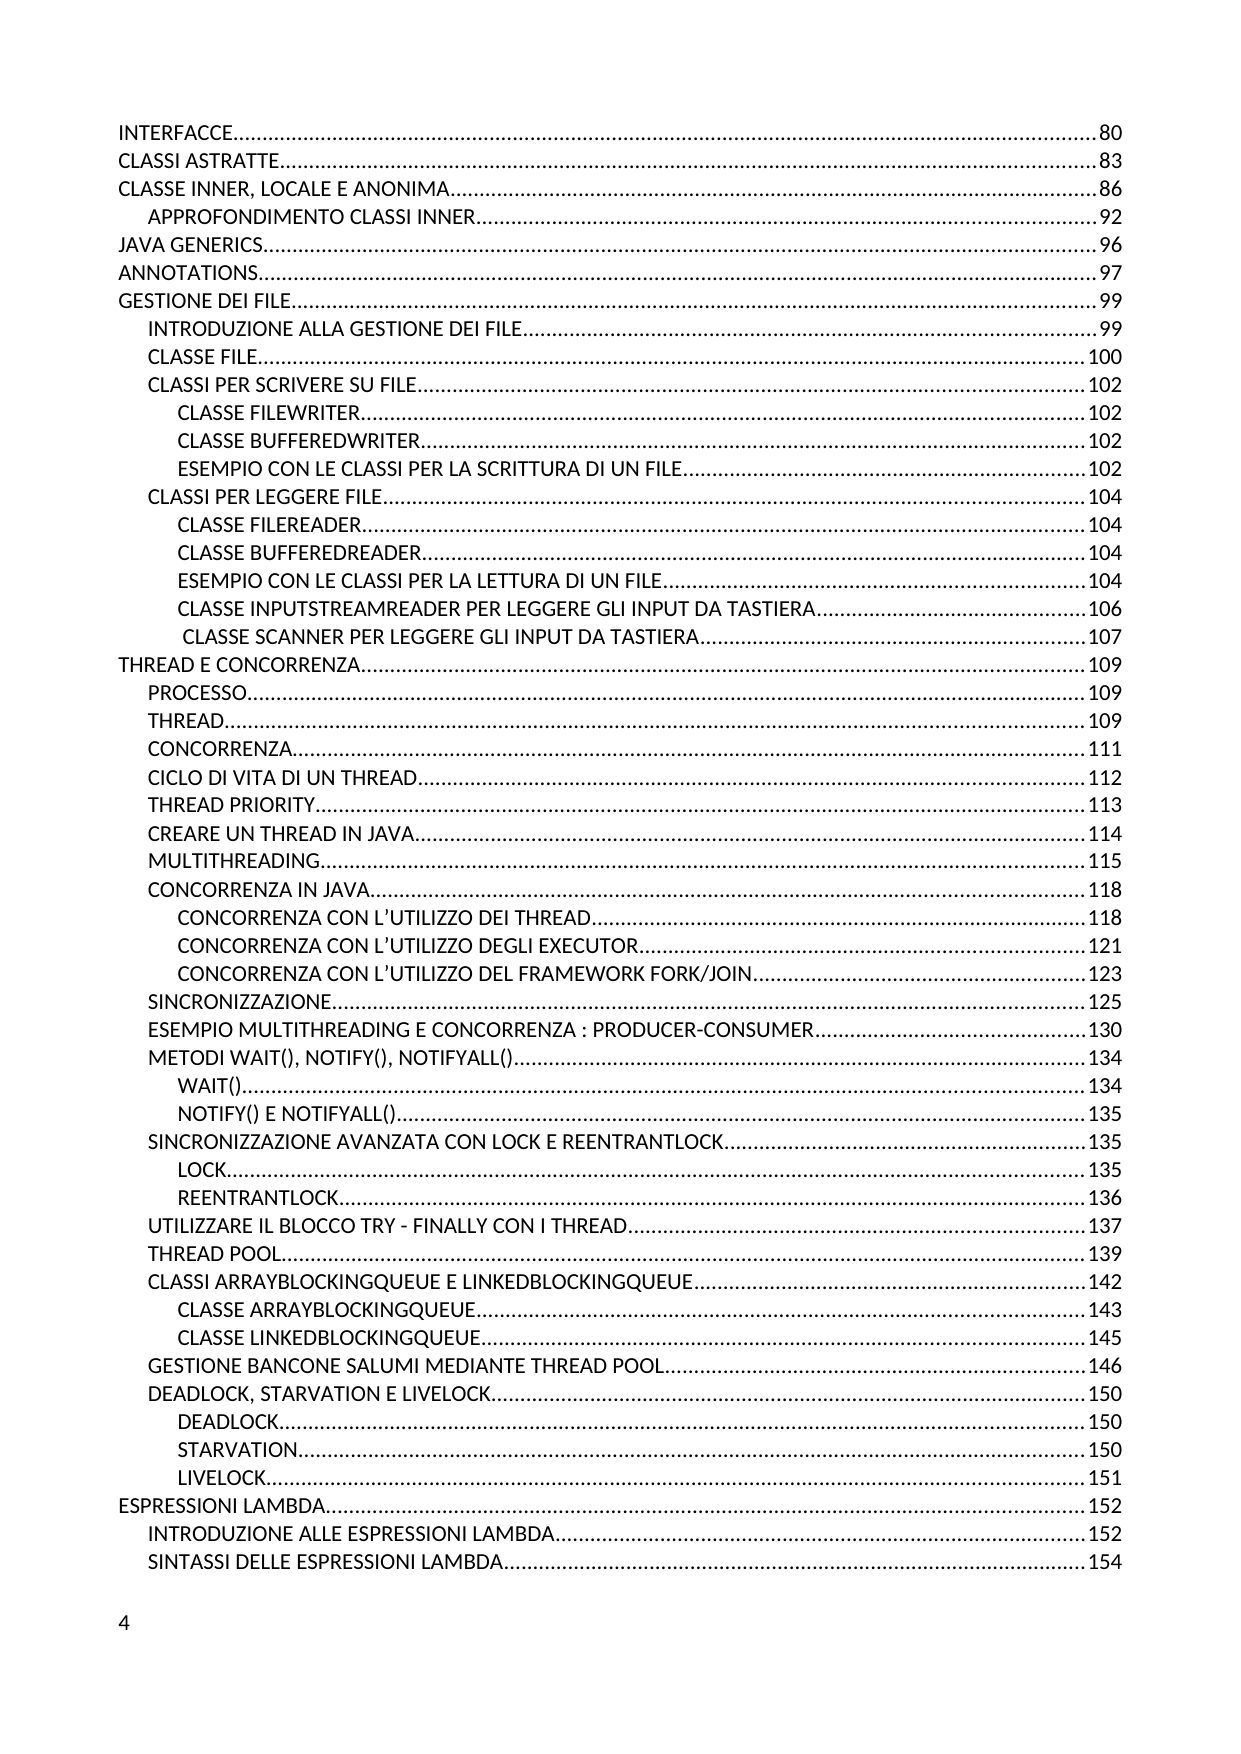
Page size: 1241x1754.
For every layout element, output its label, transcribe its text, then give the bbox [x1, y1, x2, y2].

text ESPRESSIONI LAMBDA 152 [118, 1491, 1122, 1519]
text CLASSI PER SCRIVERE SU FILE 102 [148, 370, 1122, 398]
text METODI WAIT(), NOTIFY(), NOTIFYALL() 134 [148, 1043, 1122, 1071]
text CLASSI ARRAYBLOCKINGQUEUE E LINKEDBLOCKINGQUEUE 142 [148, 1267, 1122, 1295]
text LIVELOCK 151 [177, 1463, 1122, 1491]
text SINCRONIZZAZIONE AVANZATA CON LOCK E REENTRANTLOCK 135 [148, 1127, 1122, 1155]
text CLASSI PER LEGGERE FILE 104 [148, 482, 1122, 510]
text DEADLOCK 150 [177, 1407, 1122, 1435]
text CLASSE INPUTSTREAMREADER PER LEGGERE GLI INPUT DA TASTIERA 106 [177, 594, 1122, 622]
text STARVATION 150 [177, 1435, 1122, 1463]
text CREARE UN THREAD IN JAVA 114 [148, 819, 1122, 847]
text CONCORRENZA CON L’UTILIZZO DEGLI EXECUTOR 121 [177, 931, 1122, 959]
text CLASSE FILEWRITER 102 [177, 398, 1122, 426]
text DEADLOCK, STARVATION E LIVELOCK 150 [148, 1379, 1122, 1407]
text CLASSI ASTRATTE 83 [118, 146, 1122, 174]
text APPROFONDIMENTO CLASSI INNER 92 [148, 202, 1122, 230]
text ANNOTATIONS 97 [118, 258, 1122, 286]
text CLASSE LINKEDBLOCKINGQUEUE 145 [177, 1323, 1122, 1351]
text CONCORRENZA IN JAVA 118 [148, 875, 1122, 903]
text CLASSE INNER, LOCALE E ANONIMA 86 [118, 174, 1122, 202]
text INTERFACCE 80 [118, 118, 1122, 146]
text CONCORRENZA CON L’UTILIZZO DEI THREAD 118 [177, 903, 1122, 931]
text THREAD 109 [148, 707, 1122, 734]
text CLASSE BUFFEREDREADER 104 [177, 538, 1122, 566]
text WAIT() 134 [177, 1071, 1122, 1099]
text LOCK 135 [177, 1155, 1122, 1183]
text UTILIZZARE IL BLOCCO TRY - FINALLY CON I THREAD 137 [148, 1211, 1122, 1239]
text CLASSE SCANNER PER LEGGERE GLI INPUT DA TASTIERA 107 [177, 622, 1122, 651]
text ESEMPIO MULTITHREADING E CONCORRENZA : PRODUCER-CONSUMER 130 [148, 1015, 1122, 1043]
text CLASSE ARRAYBLOCKINGQUEUE 143 [177, 1295, 1122, 1323]
text PROCESSO 109 [148, 678, 1122, 707]
text CONCORRENZA CON L’UTILIZZO DEL FRAMEWORK FORK/JOIN 123 [177, 959, 1122, 987]
text JAVA GENERICS 96 [118, 230, 1122, 258]
text CLASSE FILEREADER 104 [177, 510, 1122, 538]
text SINCRONIZZAZIONE 125 [148, 987, 1122, 1015]
text SINTASSI DELLE ESPRESSIONI LAMBDA 154 [148, 1547, 1122, 1575]
text CLASSE FILE 100 [148, 342, 1122, 370]
text CICLO DI VITA DI UN THREAD 112 [148, 763, 1122, 791]
text REENTRANTLOCK 136 [177, 1183, 1122, 1211]
text THREAD E CONCORRENZA 109 [118, 651, 1122, 678]
text MULTITHREADING 115 [148, 847, 1122, 875]
text GESTIONE DEI FILE 99 [118, 286, 1122, 314]
text THREAD POOL 139 [148, 1239, 1122, 1267]
text ESEMPIO CON LE CLASSI PER LA LETTURA DI UN FILE 104 [177, 566, 1122, 594]
text GESTIONE BANCONE SALUMI MEDIANTE THREAD POOL 146 [148, 1351, 1122, 1379]
text THREAD PRIORITY 113 [148, 791, 1122, 819]
text CLASSE BUFFEREDWRITER 102 [177, 426, 1122, 454]
text NOTIFY() E NOTIFYALL() 135 [177, 1099, 1122, 1127]
text INTRODUZIONE ALLA GESTIONE DEI FILE 99 [148, 314, 1122, 342]
text ESEMPIO CON LE CLASSI PER LA SCRITTURA DI UN FILE 102 [177, 454, 1122, 482]
text CONCORRENZA 111 [148, 734, 1122, 763]
text INTRODUZIONE ALLE ESPRESSIONI LAMBDA 152 [148, 1519, 1122, 1547]
